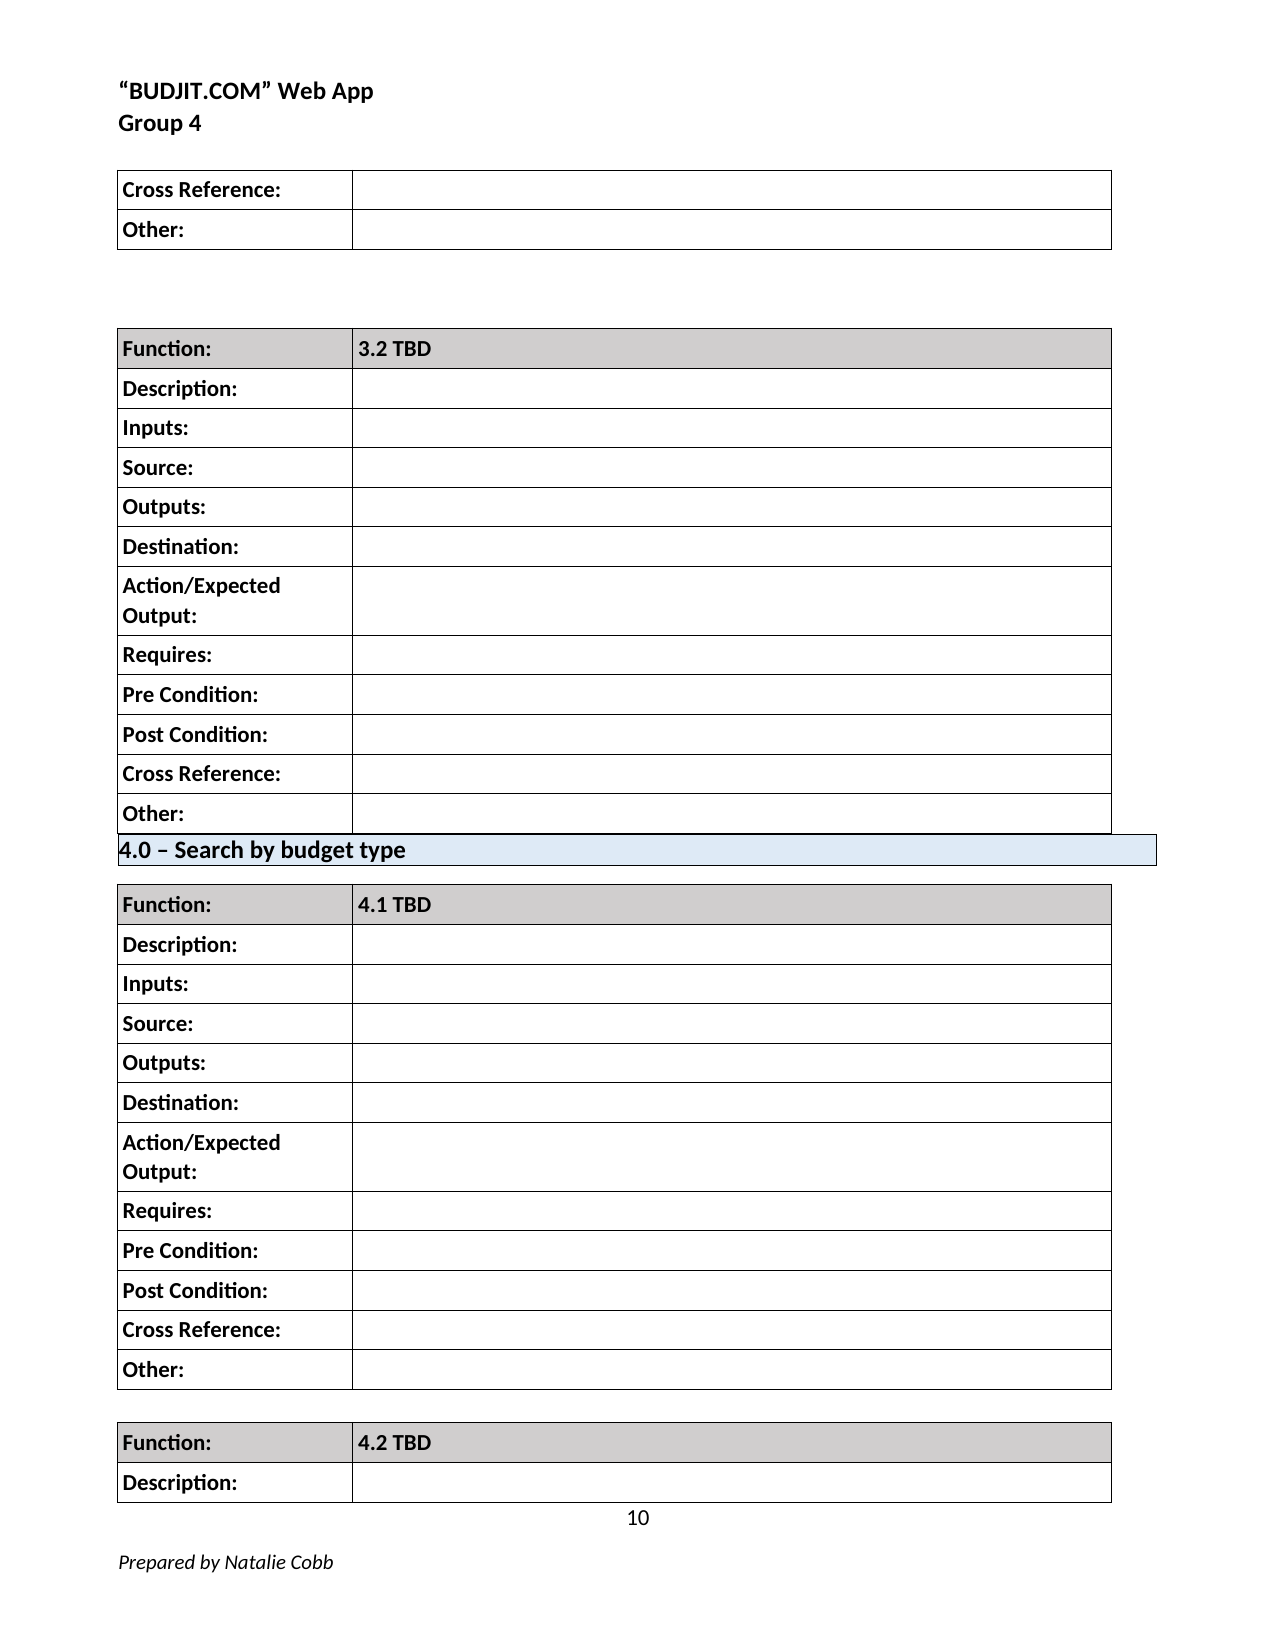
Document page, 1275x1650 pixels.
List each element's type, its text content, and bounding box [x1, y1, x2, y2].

table_cell [353, 675, 1111, 714]
table_cell [353, 1044, 1111, 1082]
table_header 4.2 TBD [353, 1423, 1111, 1462]
table_header 4.1 TBD [353, 885, 1111, 924]
table_cell Pre Condition: [118, 675, 352, 714]
table_cell Other: [118, 210, 352, 249]
table_cell Cross Reference: [118, 171, 352, 209]
table_cell Requires: [118, 1192, 352, 1230]
table_cell [353, 636, 1111, 674]
table_cell Action/Expected Output: [118, 567, 352, 635]
table_header Function: [118, 329, 352, 368]
table_cell [353, 567, 1111, 635]
table_cell Post Condition: [118, 715, 352, 753]
table_cell [353, 488, 1111, 526]
table_cell [353, 1463, 1111, 1502]
text 4.0 – Search by budget type [119, 835, 1156, 865]
table_cell [353, 527, 1111, 566]
table_cell Action/Expected Output: [118, 1123, 352, 1191]
table_cell [353, 715, 1111, 753]
table_header 3.2 TBD [353, 329, 1111, 368]
table_cell Destination: [118, 527, 352, 566]
table_cell [353, 1350, 1111, 1389]
table_cell [353, 925, 1111, 963]
table_cell [353, 210, 1111, 249]
table_cell Cross Reference: [118, 755, 352, 793]
table_header Function: [118, 885, 352, 924]
table_cell Requires: [118, 636, 352, 674]
table_cell [353, 794, 1111, 833]
table_header Function: [118, 1423, 352, 1462]
table_cell Other: [118, 794, 352, 833]
table_cell Destination: [118, 1083, 352, 1122]
table_cell Source: [118, 448, 352, 487]
table_cell [353, 1083, 1111, 1122]
table_cell [353, 1231, 1111, 1270]
table_cell [353, 1004, 1111, 1043]
table_cell [353, 965, 1111, 1003]
table_cell Inputs: [118, 965, 352, 1003]
table_cell [353, 448, 1111, 487]
table_cell Description: [118, 369, 352, 407]
table_cell Outputs: [118, 488, 352, 526]
table_cell Inputs: [118, 409, 352, 447]
table_cell Outputs: [118, 1044, 352, 1082]
table_cell Post Condition: [118, 1271, 352, 1309]
table_cell Other: [118, 1350, 352, 1389]
table_cell [353, 409, 1111, 447]
table_cell [353, 1271, 1111, 1309]
table_cell [353, 1311, 1111, 1349]
table_cell Pre Condition: [118, 1231, 352, 1270]
table_cell Source: [118, 1004, 352, 1043]
table_cell [353, 1123, 1111, 1191]
table_cell [353, 369, 1111, 407]
table_cell Description: [118, 1463, 352, 1502]
table_cell [353, 171, 1111, 209]
table_cell Description: [118, 925, 352, 963]
table_cell [353, 1192, 1111, 1230]
table_cell [353, 755, 1111, 793]
table_cell Cross Reference: [118, 1311, 352, 1349]
